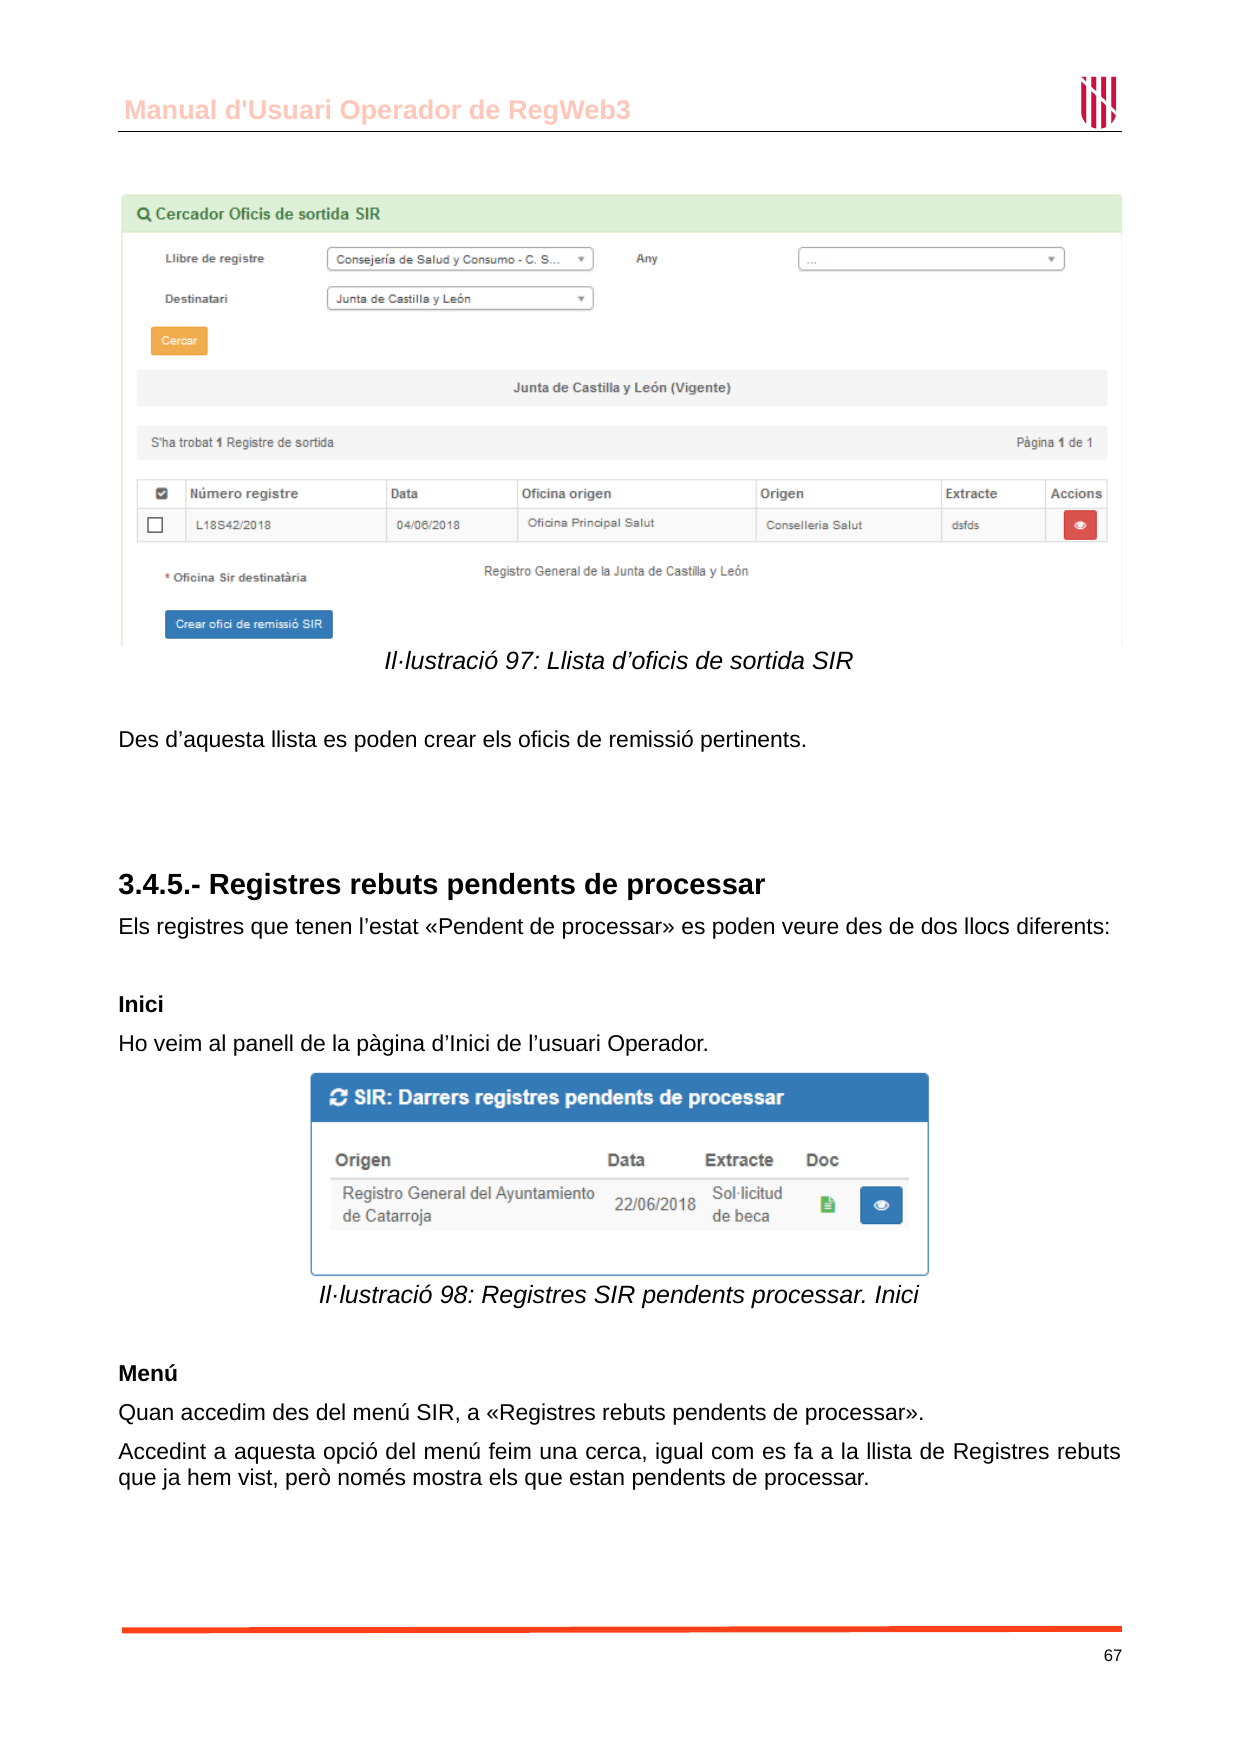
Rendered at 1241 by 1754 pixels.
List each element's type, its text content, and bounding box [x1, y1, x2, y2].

subtitle Registres rebuts pendents de processar [118, 867, 1122, 901]
picture [307, 1068, 934, 1281]
text Ho veim al panell de la pàgina d’Inici de l’usuari Operador. [118, 1030, 1122, 1056]
text Des d’aquesta llista es poden crear els oficis de remissió pertinents. [118, 726, 1122, 752]
list Il·lustració 98: Registres SIR pendents processar. Inici [118, 1281, 1122, 1309]
list Il·lustració 97: Llista d’oficis de sortida SIR [118, 646, 1122, 674]
text Accedint a aquesta opció del menú feim una cerca, igual com es fa a la llista de Registres rebuts que ja hem vist, però només mostra els que estan pendents de processar. [118, 1438, 1122, 1491]
text Inici [118, 991, 1122, 1017]
text Quan accedim des del menú SIR, a «Registres rebuts pendents de processar». [118, 1399, 1122, 1426]
picture [118, 192, 1123, 646]
picture [1078, 74, 1119, 130]
text Els registres que tenen l’estat «Pendent de processar» es poden veure des de dos llocs diferents: [118, 913, 1122, 940]
text Menú [118, 1360, 1122, 1387]
